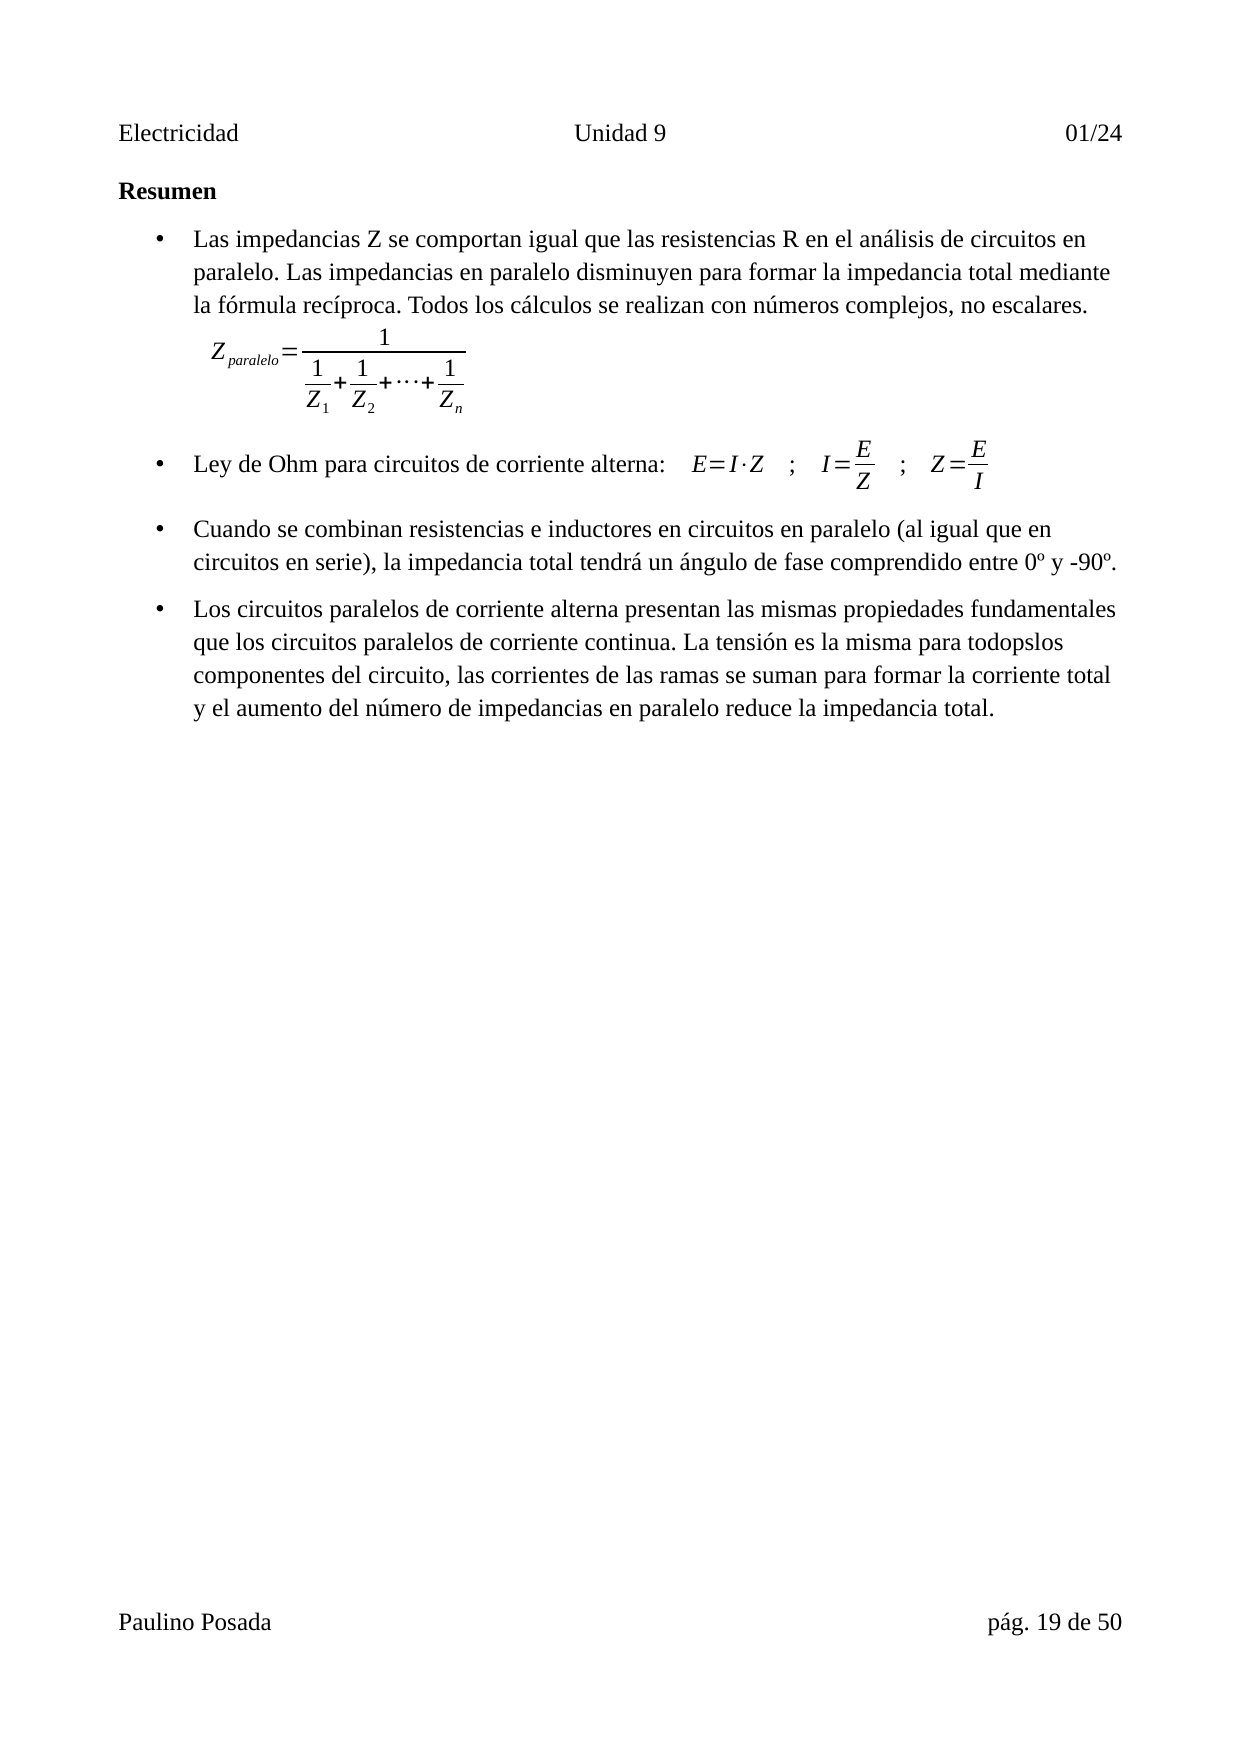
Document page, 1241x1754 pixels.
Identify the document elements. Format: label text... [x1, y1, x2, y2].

list Cuando se combinan resistencias e inductores en circuitos en paralelo (al igual que en circuitos en serie), la impedancia total tendrá un ángulo de fase comprendido entre 0º y -90º. [156, 514, 1122, 576]
list Los circuitos paralelos de corriente alterna presentan las mismas propiedades fundamentales que los circuitos paralelos de corriente continua. La tensión es la misma para todopslos componentes del circuito, las corrientes de las ramas se suman para formar la corriente total y el aumento del número de impedancias en paralelo reduce la impedancia total. [156, 594, 1122, 722]
text Resumen [118, 176, 1122, 205]
list Ley de Ohm para circuitos de corriente alterna: ; ; [156, 436, 1122, 495]
list Las impedancias Z se comportan igual que las resistencias R en el análisis de circuitos en paralelo. Las impedancias en paralelo disminuyen para formar la impedancia total mediante la fórmula recíproca. Todos los cálculos se realizan con números complejos, no escalares. [156, 224, 1122, 417]
